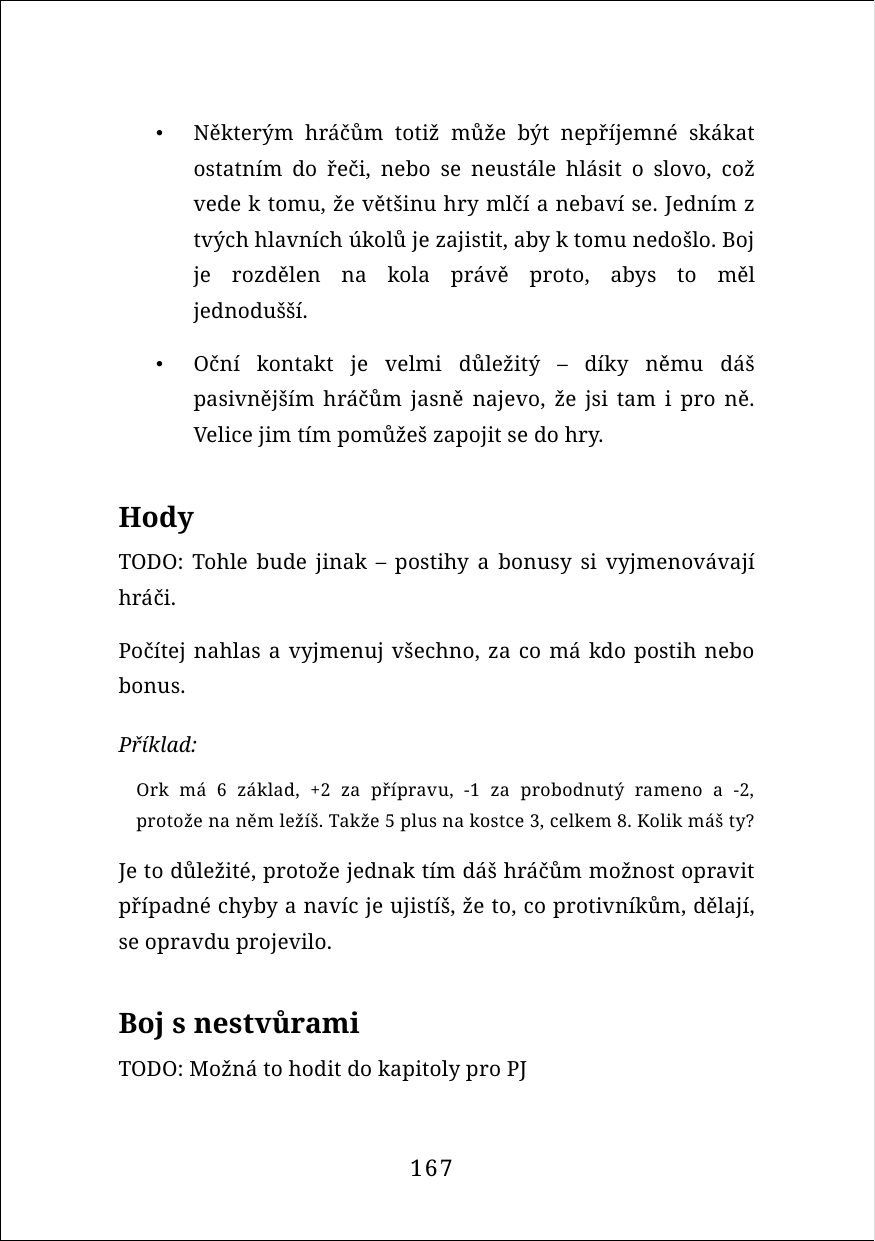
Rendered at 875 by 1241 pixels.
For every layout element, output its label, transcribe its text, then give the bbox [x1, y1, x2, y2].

list Některým hráčům totiž může být nepříjemné skákat ostatním do řeči, nebo se neustále hlásit o slovo, což vede k tomu, že většinu hry mlčí a nebaví se. Jedním z tvých hlavních úkolů je zajistit, aby k tomu nedošlo. Boj je rozdělen na kola právě proto, abys to měl jednodušší. [156, 118, 756, 324]
text TODO: Možná to hodit do kapitoly pro PJ [118, 1054, 756, 1082]
text Počítej nahlas a vyjmenuj všechno, za co má kdo postih nebo bonus. [118, 636, 756, 700]
text Příklad: [118, 731, 756, 759]
subtitle Hody [118, 497, 756, 535]
text Ork má 6 základ, +2 za přípravu, -1 za probodnutý rameno a -2, protože na něm ležíš. Takže 5 plus na kostce 3, celkem 8. Kolik máš ty? [136, 778, 756, 832]
text Je to důležité, protože jednak tím dáš hráčům možnost opravit případné chyby a navíc je ujistíš, že to, co protivníkům, dělají, se opravdu projevilo. [118, 856, 756, 955]
list Oční kontakt je velmi důležitý – díky němu dáš pasivnějším hráčům jasně najevo, že jsi tam i pro ně. Velice jim tím pomůžeš zapojit se do hry. [156, 349, 756, 448]
subtitle Boj s nestvůrami [118, 1004, 756, 1042]
text TODO: Tohle bude jinak – postihy a bonusy si vyjmenovávají hráči. [118, 547, 756, 611]
